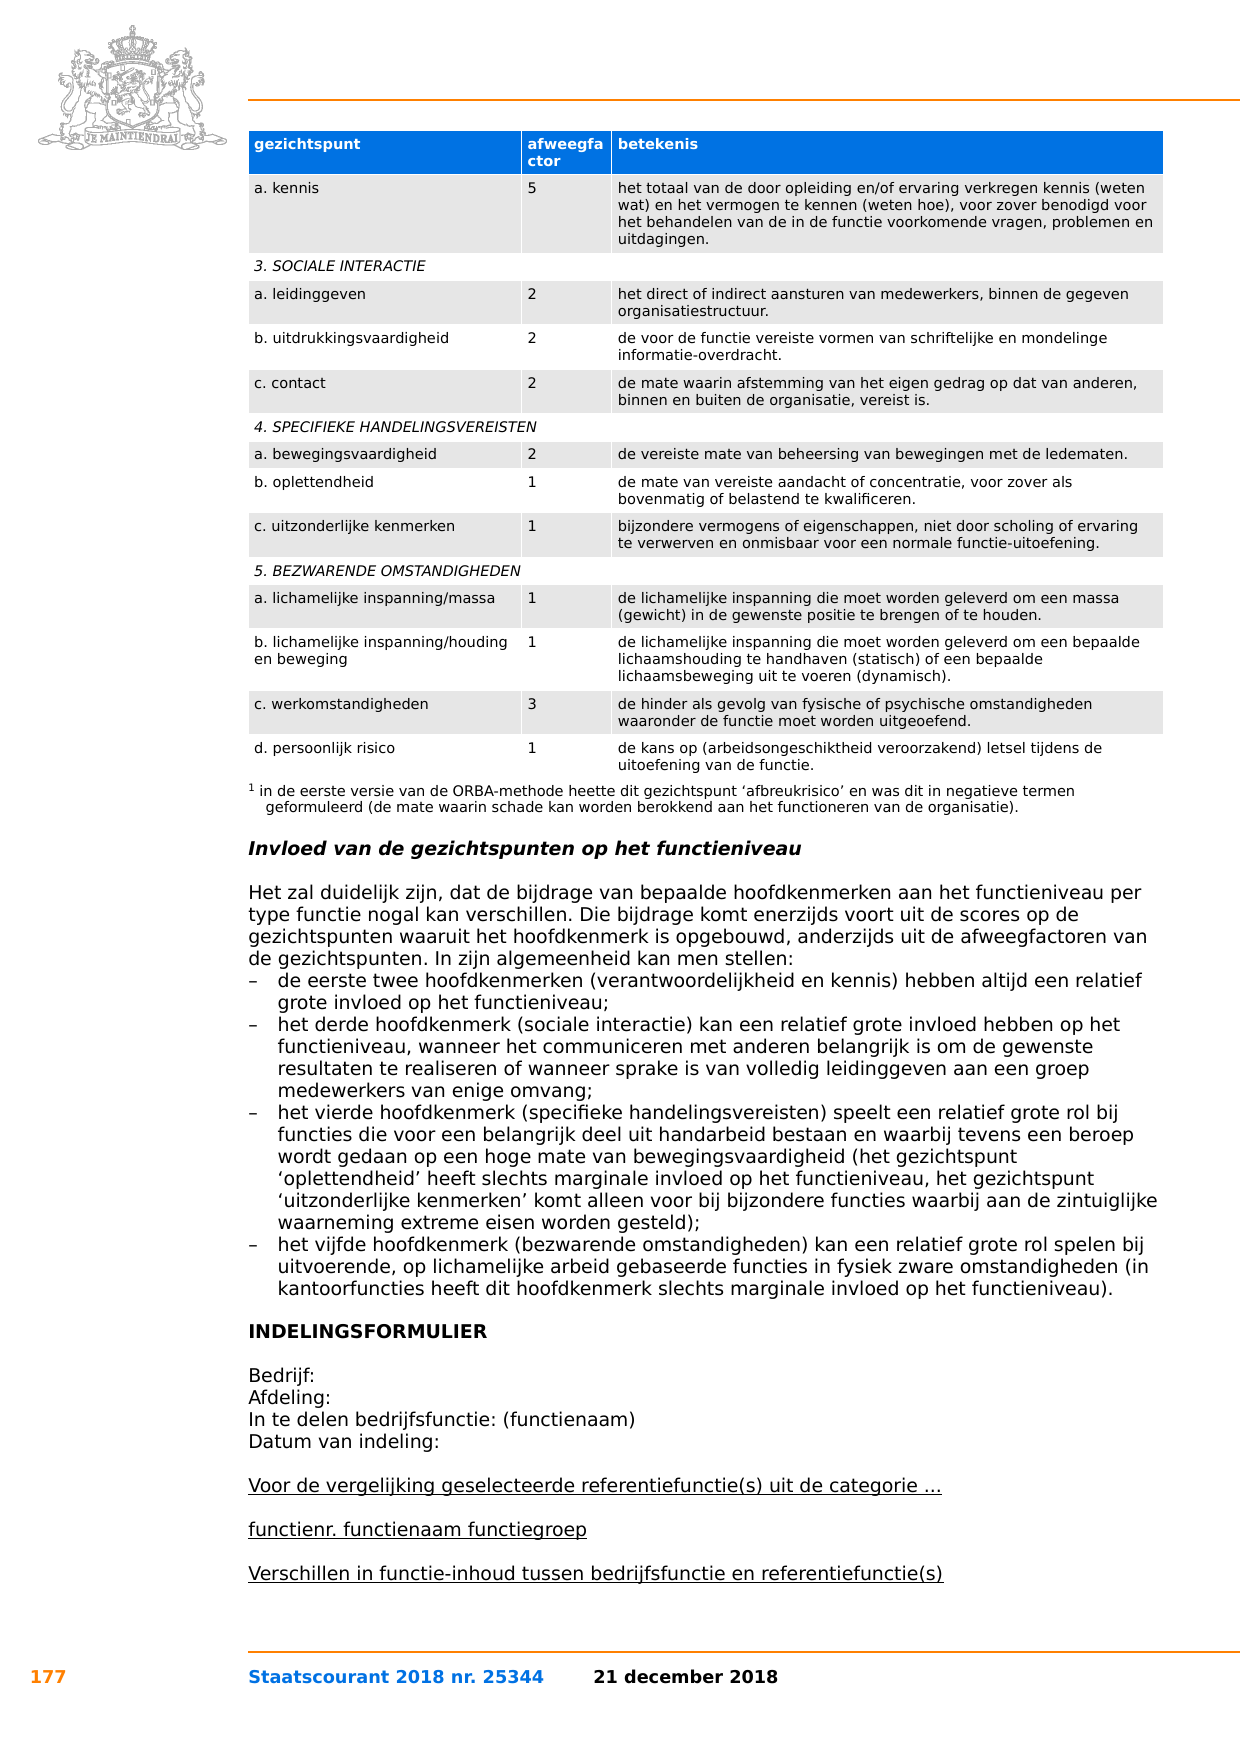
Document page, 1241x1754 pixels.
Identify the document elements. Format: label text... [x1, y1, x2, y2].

table_cell de mate waarin afstemming van het eigen gedrag op dat van anderen, binnen en buiten de organisatie, vereist is. [612, 370, 1163, 413]
table_cell 1 [522, 735, 611, 778]
subtitle Invloed van de gezichtspunten op het functieniveau [248, 838, 1163, 860]
table_cell a. lichamelijke inspanning/massa [249, 585, 521, 628]
table_cell de lichamelijke inspanning die moet worden geleverd om een massa (gewicht) in de gewenste positie te brengen of te houden. [612, 585, 1163, 628]
text Het zal duidelijk zijn, dat de bijdrage van bepaalde hoofdkenmerken aan het functieniveau per type functie nogal kan verschillen. Die bijdrage komt enerzijds voort uit de scores op de gezichtspunten waaruit het hoofdkenmerk is opgebouwd, anderzijds uit de afweegfactoren van de gezichtspunten. In zijn algemeenheid kan men stellen: [248, 882, 1163, 970]
text Verschillen in functie-inhoud tussen bedrijfsfunctie en referentiefunctie(s) [248, 1563, 1163, 1585]
subtitle INDELINGSFORMULIER [248, 1321, 1163, 1343]
table_cell de kans op (arbeidsongeschiktheid veroorzakend) letsel tijdens de uitoefening van de functie. [612, 735, 1163, 778]
table_cell 2 [522, 442, 611, 468]
table_cell a. bewegingsvaardigheid [249, 442, 521, 468]
table_cell b. oplettendheid [249, 469, 521, 512]
table_cell 5. BEZWARENDE OMSTANDIGHEDEN [249, 558, 1163, 584]
table_cell bijzondere vermogens of eigenschappen, niet door scholing of ervaring te verwerven en onmisbaar voor een normale functie-uitoefening. [612, 513, 1163, 557]
table_cell 3 [522, 691, 611, 734]
table_cell de hinder als gevolg van fysische of psychische omstandigheden waaronder de functie moet worden uitgeoefend. [612, 691, 1163, 734]
table_cell b. lichamelijke inspanning/houding en beweging [249, 630, 521, 690]
table_cell a. leidinggeven [249, 281, 521, 324]
text Afdeling: [248, 1387, 1163, 1409]
table_header betekenis [612, 131, 1163, 174]
table_header gezichtspunt [249, 131, 521, 174]
text functienr. functienaam functiegroep [248, 1519, 1163, 1541]
table_cell de lichamelijke inspanning die moet worden geleverd om een bepaalde lichaamshouding te handhaven (statisch) of een bepaalde lichaamsbeweging uit te voeren (dynamisch). [612, 630, 1163, 690]
text In te delen bedrijfsfunctie: (functienaam) [248, 1409, 1163, 1431]
table_cell 1 [522, 630, 611, 690]
table_cell 1 [522, 585, 611, 628]
table_cell c. werkomstandigheden [249, 691, 521, 734]
table_cell 4. SPECIFIEKE HANDELINGSVEREISTEN [249, 414, 1163, 441]
table_cell de voor de functie vereiste vormen van schriftelijke en mondelinge informatie-overdracht. [612, 325, 1163, 369]
table_header afweegfactor [522, 131, 611, 174]
text Bedrijf: [248, 1365, 1163, 1387]
table_cell c. contact [249, 370, 521, 413]
table_cell 2 [522, 281, 611, 324]
text – het vijfde hoofdkenmerk (bezwarende omstandigheden) kan een relatief grote rol spelen bij uitvoerende, op lichamelijke arbeid gebaseerde functies in fysiek zware omstandigheden (in kantoorfuncties heeft dit hoofdkenmerk slechts marginale invloed op het functieniveau). [248, 1234, 1163, 1299]
text – de eerste twee hoofdkenmerken (verantwoordelijkheid en kennis) hebben altijd een relatief grote invloed op het functieniveau; [248, 970, 1163, 1014]
table_cell b. uitdrukkingsvaardigheid [249, 325, 521, 369]
table_cell 1 [522, 513, 611, 557]
table_cell a. kennis [249, 175, 521, 253]
table_cell het direct of indirect aansturen van medewerkers, binnen de gegeven organisatiestructuur. [612, 281, 1163, 324]
table_cell de vereiste mate van beheersing van bewegingen met de ledematen. [612, 442, 1163, 468]
text – het vierde hoofdkenmerk (specifieke handelingsvereisten) speelt een relatief grote rol bij functies die voor een belangrijk deel uit handarbeid bestaan en waarbij tevens een beroep wordt gedaan op een hoge mate van bewegingsvaardigheid (het gezichtspunt ‘oplettendheid’ heeft slechts marginale invloed op het functieniveau, het gezichtspunt ‘uitzonderlijke kenmerken’ komt alleen voor bij bijzondere functies waarbij aan de zintuiglijke waarneming extreme eisen worden gesteld); [248, 1102, 1163, 1234]
table_cell 2 [522, 325, 611, 369]
table_cell 1 [522, 469, 611, 512]
text Voor de vergelijking geselecteerde referentiefunctie(s) uit de categorie ... [248, 1475, 1163, 1497]
table_cell de mate van vereiste aandacht of concentratie, voor zover als bovenmatig of belastend te kwalificeren. [612, 469, 1163, 512]
picture [38, 25, 227, 150]
text Datum van indeling: [248, 1431, 1163, 1453]
table_cell 1 in de eerste versie van de ORBA-methode heette dit gezichtspunt ‘afbreukrisico’ en was dit in negatieve termen geformuleerd (de mate waarin schade kan worden berokkend aan het functioneren van de organisatie). [248, 780, 1163, 816]
table_cell c. uitzonderlijke kenmerken [249, 513, 521, 557]
table_cell 5 [522, 175, 611, 253]
table_cell 3. SOCIALE INTERACTIE [249, 254, 1163, 280]
text – het derde hoofdkenmerk (sociale interactie) kan een relatief grote invloed hebben op het functieniveau, wanneer het communiceren met anderen belangrijk is om de gewenste resultaten te realiseren of wanneer sprake is van volledig leidinggeven aan een groep medewerkers van enige omvang; [248, 1014, 1163, 1102]
table_cell d. persoonlijk risico [249, 735, 521, 778]
table_cell 2 [522, 370, 611, 413]
table_cell het totaal van de door opleiding en/of ervaring verkregen kennis (weten wat) en het vermogen te kennen (weten hoe), voor zover benodigd voor het behandelen van de in de functie voorkomende vragen, problemen en uitdagingen. [612, 175, 1163, 253]
